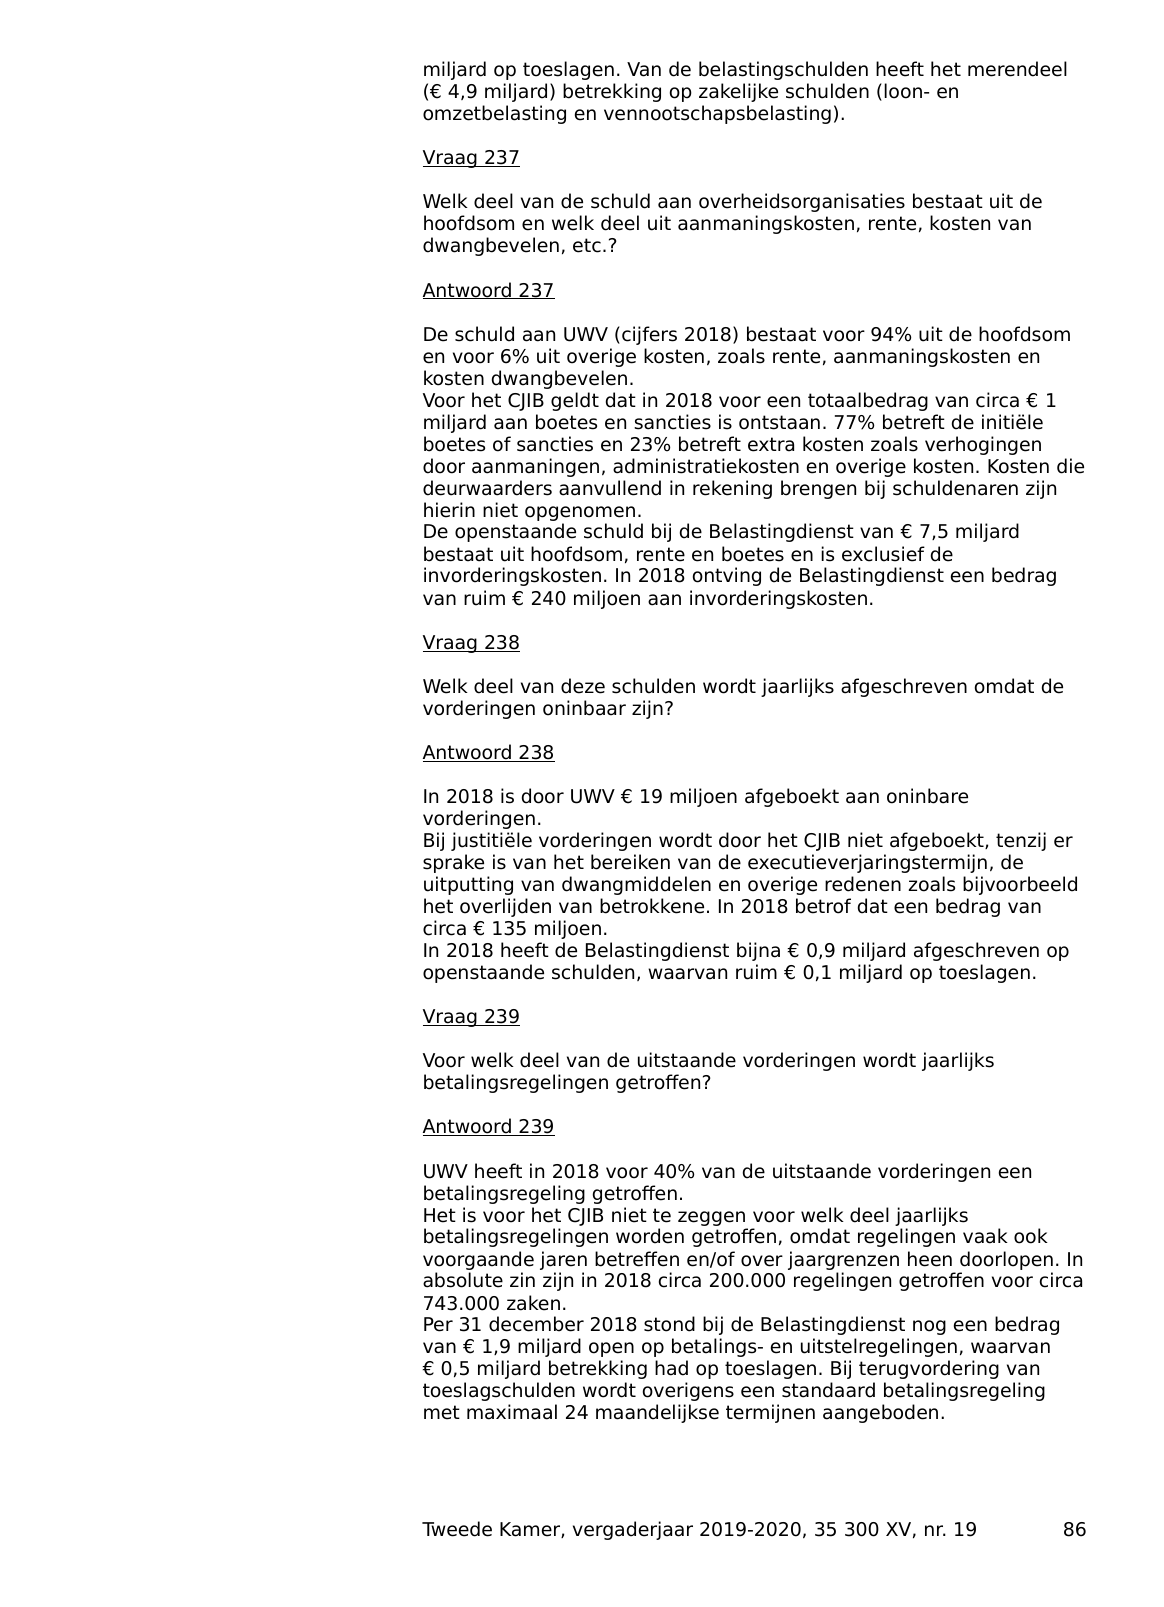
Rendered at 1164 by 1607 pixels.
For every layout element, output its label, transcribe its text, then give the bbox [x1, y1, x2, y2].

subtitle Vraag 238 [422, 632, 1087, 653]
text Voor het CJIB geldt dat in 2018 voor een totaalbedrag van circa € 1 miljard aan boetes en sancties is ontstaan. 77% betreft de initiële boetes of sancties en 23% betreft extra kosten zoals verhogingen door aanmaningen, administratiekosten en overige kosten. Kosten die deurwaarders aanvullend in rekening brengen bij schuldenaren zijn hierin niet opgenomen. [422, 389, 1087, 521]
text Het is voor het CJIB niet te zeggen voor welk deel jaarlijks betalingsregelingen worden getroffen, omdat regelingen vaak ook voorgaande jaren betreffen en/of over jaargrenzen heen doorlopen. In absolute zin zijn in 2018 circa 200.000 regelingen getroffen voor circa 743.000 zaken. [422, 1204, 1087, 1314]
text Welk deel van de schuld aan overheidsorganisaties bestaat uit de hoofdsom en welk deel uit aanmaningskosten, rente, kosten van dwangbevelen, etc.? [422, 191, 1087, 257]
text In 2018 heeft de Belastingdienst bijna € 0,9 miljard afgeschreven op openstaande schulden, waarvan ruim € 0,1 miljard op toeslagen. [422, 940, 1087, 984]
text Per 31 december 2018 stond bij de Belastingdienst nog een bedrag van € 1,9 miljard open op betalings- en uitstelregelingen, waarvan € 0,5 miljard betrekking had op toeslagen. Bij terugvordering van toeslagschulden wordt overigens een standaard betalingsregeling met maximaal 24 maandelijkse termijnen aangeboden. [422, 1314, 1087, 1424]
subtitle Antwoord 237 [422, 279, 1087, 301]
text De openstaande schuld bij de Belastingdienst van € 7,5 miljard bestaat uit hoofdsom, rente en boetes en is exclusief de invorderingskosten. In 2018 ontving de Belastingdienst een bedrag van ruim € 240 miljoen aan invorderingskosten. [422, 521, 1087, 609]
text miljard op toeslagen. Van de belastingschulden heeft het merendeel (€ 4,9 miljard) betrekking op zakelijke schulden (loon- en omzetbelasting en vennootschapsbelasting). [422, 59, 1087, 125]
text Welk deel van deze schulden wordt jaarlijks afgeschreven omdat de vorderingen oninbaar zijn? [422, 676, 1087, 720]
subtitle Vraag 239 [422, 1006, 1087, 1028]
subtitle Vraag 237 [422, 147, 1087, 169]
subtitle Antwoord 239 [422, 1116, 1087, 1138]
text De schuld aan UWV (cijfers 2018) bestaat voor 94% uit de hoofdsom en voor 6% uit overige kosten, zoals rente, aanmaningskosten en kosten dwangbevelen. [422, 324, 1087, 389]
text Bij justitiële vorderingen wordt door het CJIB niet afgeboekt, tenzij er sprake is van het bereiken van de executieverjaringstermijn, de uitputting van dwangmiddelen en overige redenen zoals bijvoorbeeld het overlijden van betrokkene. In 2018 betrof dat een bedrag van circa € 135 miljoen. [422, 830, 1087, 940]
text UWV heeft in 2018 voor 40% van de uitstaande vorderingen een betalingsregeling getroffen. [422, 1161, 1087, 1204]
text In 2018 is door UWV € 19 miljoen afgeboekt aan oninbare vorderingen. [422, 786, 1087, 830]
text Voor welk deel van de uitstaande vorderingen wordt jaarlijks betalingsregelingen getroffen? [422, 1050, 1087, 1094]
subtitle Antwoord 238 [422, 742, 1087, 764]
